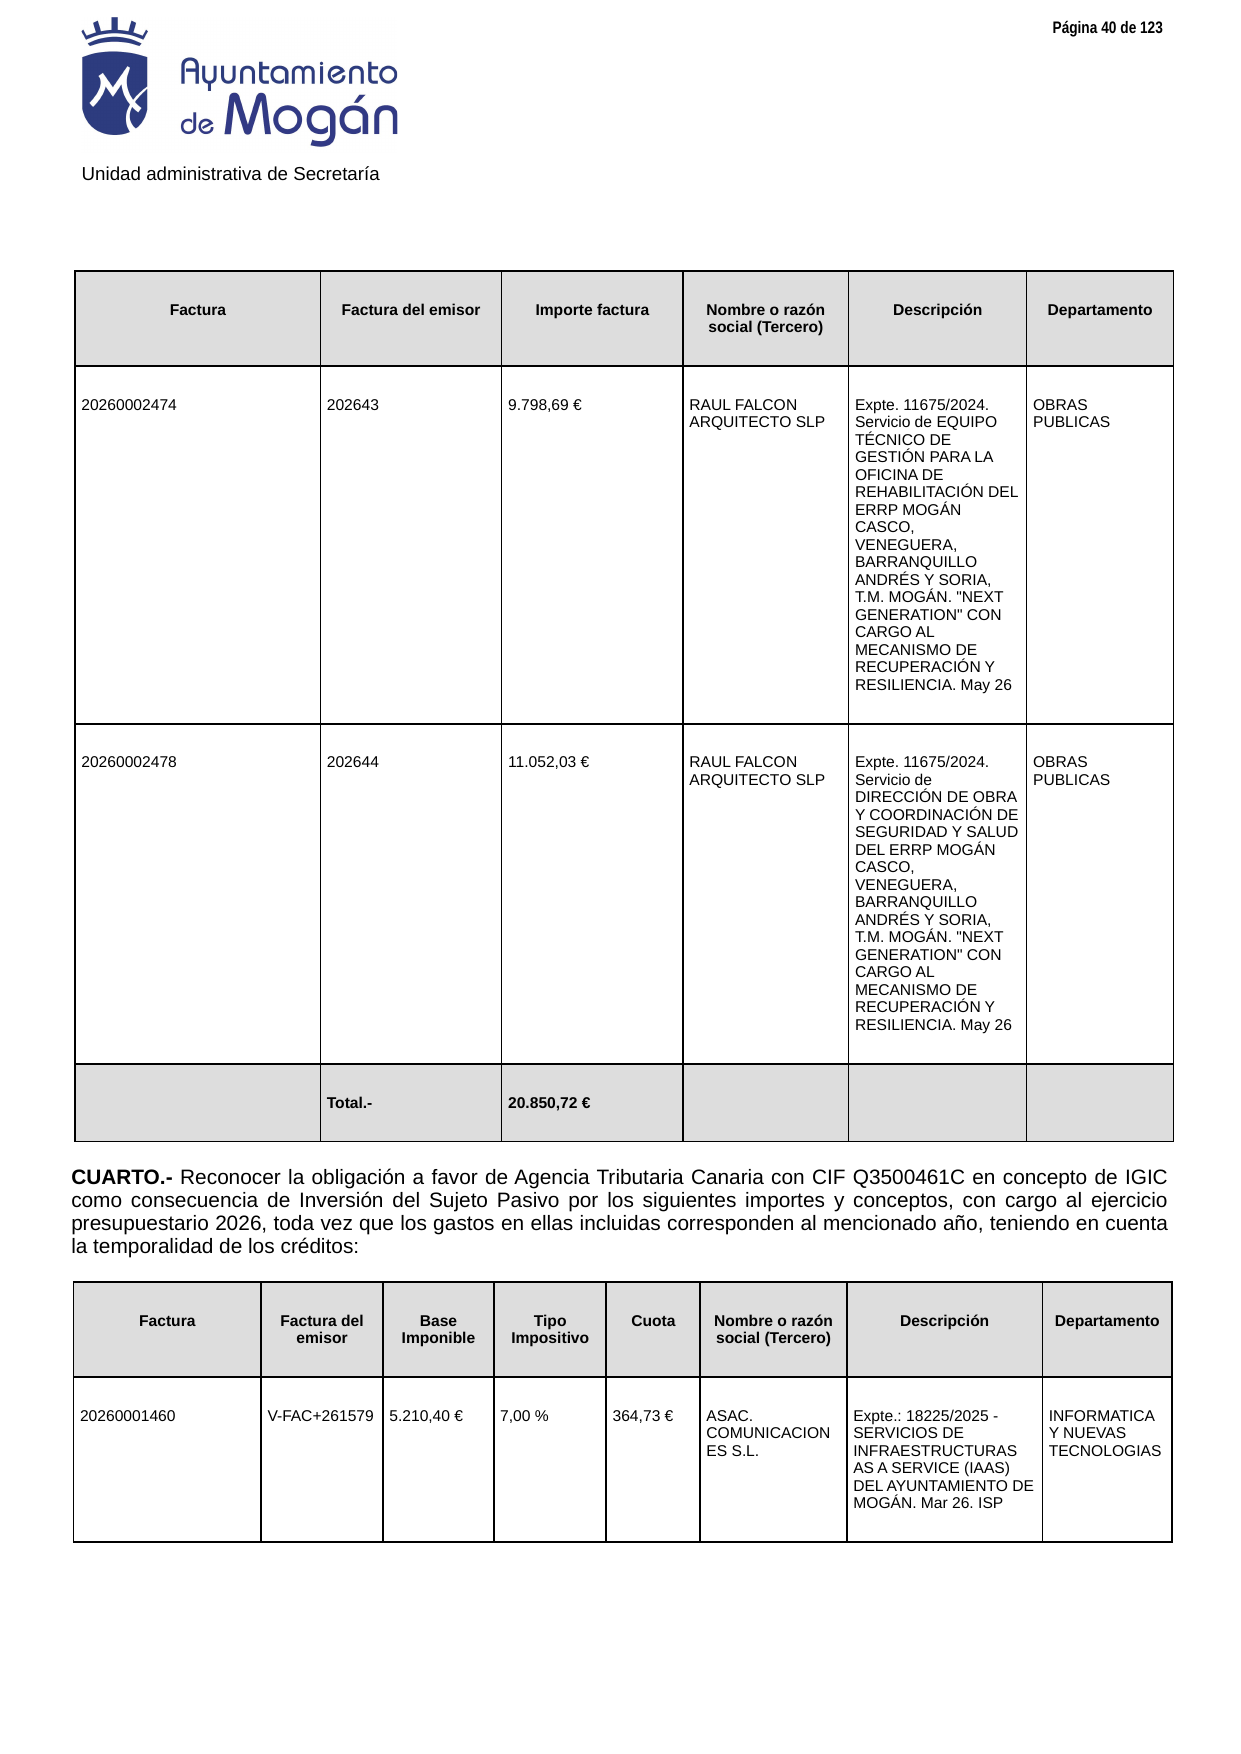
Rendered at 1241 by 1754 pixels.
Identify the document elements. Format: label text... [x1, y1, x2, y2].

table_header Departamento [1027, 272, 1173, 365]
table_cell OBRAS PUBLICAS [1027, 725, 1173, 1063]
table_header Cuota [607, 1283, 699, 1376]
table_cell 7,00 % [495, 1378, 605, 1541]
table_header Descripción [849, 272, 1026, 365]
table_header Importe factura [502, 272, 682, 365]
table_cell V-FAC+261579 [262, 1378, 382, 1541]
table_cell [684, 1065, 848, 1141]
table_header Tipo Impositivo [495, 1283, 605, 1376]
table_cell Total.- [321, 1065, 501, 1141]
table_header Departamento [1043, 1283, 1171, 1376]
table_cell 20.850,72 € [502, 1065, 682, 1141]
text CUARTO.- Reconocer la obligación a favor de Agencia Tributaria Canaria con CIF Q3500461C en concepto de IGIC como consecuencia de Inversión del Sujeto Pasivo por los siguientes importes y conceptos, con cargo al ejercicio presupuestario 2026, toda vez que los gastos en ellas incluidas corresponden al mencionado año, teniendo en cuenta la temporalidad de los créditos: [71, 1165, 1169, 1258]
table_header Factura del emisor [321, 272, 501, 365]
table_cell INFORMATICA Y NUEVAS TECNOLOGIAS [1043, 1378, 1171, 1541]
table_cell [849, 1065, 1026, 1141]
table_cell RAUL FALCON ARQUITECTO SLP [684, 725, 848, 1063]
table_cell [1027, 1065, 1173, 1141]
table_cell ASAC. COMUNICACIONES S.L. [701, 1378, 846, 1541]
table_header Base Imponible [384, 1283, 493, 1376]
table_cell 364,73 € [607, 1378, 699, 1541]
picture [81, 17, 398, 153]
table_cell RAUL FALCON ARQUITECTO SLP [684, 367, 848, 723]
table_cell 11.052,03 € [502, 725, 682, 1063]
table_header Nombre o razón social (Tercero) [701, 1283, 846, 1376]
table_cell Expte. 11675/2024. Servicio de DIRECCIÓN DE OBRA Y COORDINACIÓN DE SEGURIDAD Y SALUD DEL ERRP MOGÁN CASCO, VENEGUERA, BARRANQUILLO ANDRÉS Y SORIA, T.M. MOGÁN. "NEXT GENERATION" CON CARGO AL MECANISMO DE RECUPERACIÓN Y RESILIENCIA. May 26 [849, 725, 1026, 1063]
table_cell Expte. 11675/2024. Servicio de EQUIPO TÉCNICO DE GESTIÓN PARA LA OFICINA DE REHABILITACIÓN DEL ERRP MOGÁN CASCO, VENEGUERA, BARRANQUILLO ANDRÉS Y SORIA, T.M. MOGÁN. "NEXT GENERATION" CON CARGO AL MECANISMO DE RECUPERACIÓN Y RESILIENCIA. May 26 [849, 367, 1026, 723]
table_cell Expte.: 18225/2025 - SERVICIOS DE INFRAESTRUCTURAS AS A SERVICE (IAAS) DEL AYUNTAMIENTO DE MOGÁN. Mar 26. ISP [848, 1378, 1042, 1541]
table_cell 20260001460 [74, 1378, 260, 1541]
table_header Factura del emisor [262, 1283, 382, 1376]
table_cell OBRAS PUBLICAS [1027, 367, 1173, 723]
table_cell 20260002474 [76, 367, 320, 723]
table_cell 202643 [321, 367, 501, 723]
table_cell [76, 1065, 320, 1141]
table_cell 20260002478 [76, 725, 320, 1063]
table_cell 5.210,40 € [384, 1378, 493, 1541]
table_header Nombre o razón social (Tercero) [684, 272, 848, 365]
table_header Descripción [848, 1283, 1042, 1376]
table_cell 9.798,69 € [502, 367, 682, 723]
table_header Factura [74, 1283, 260, 1376]
table_header Factura [76, 272, 320, 365]
table_cell 202644 [321, 725, 501, 1063]
